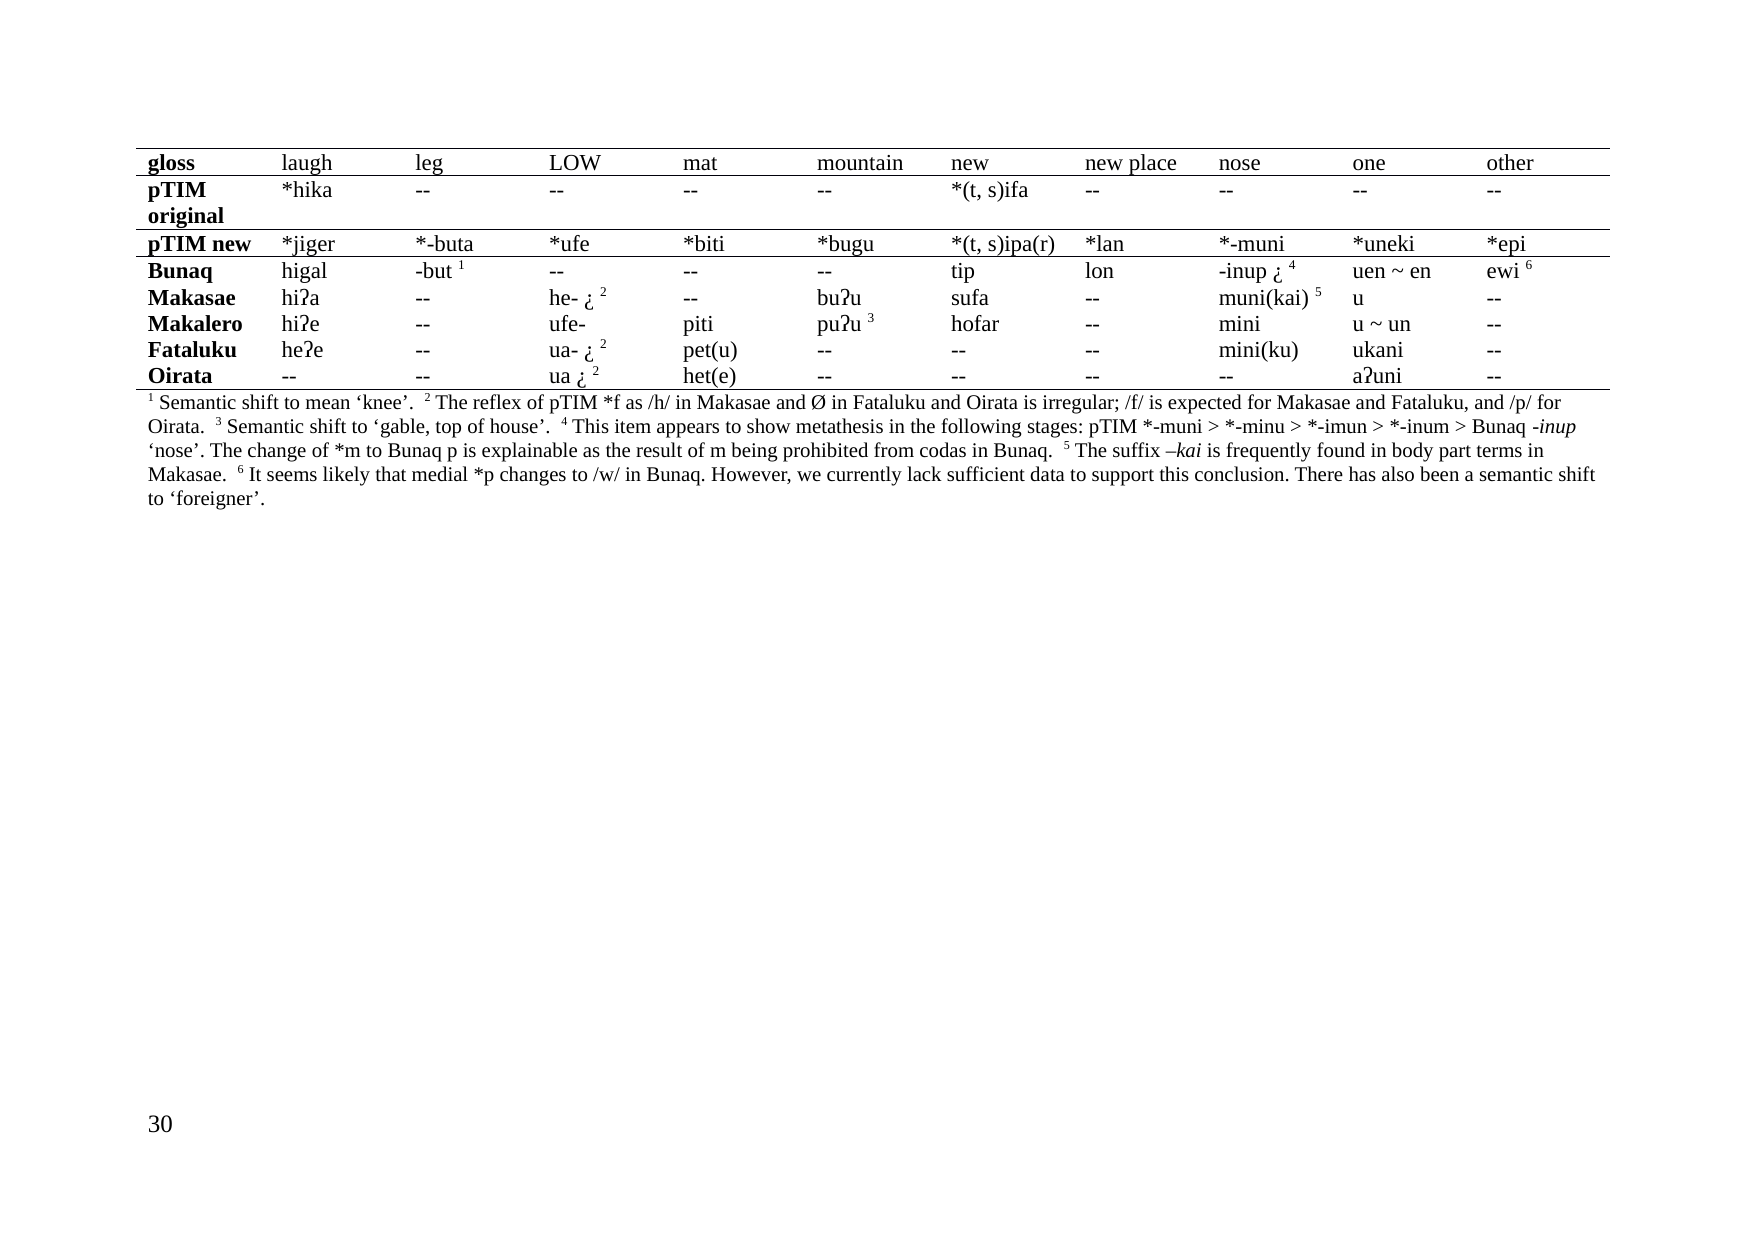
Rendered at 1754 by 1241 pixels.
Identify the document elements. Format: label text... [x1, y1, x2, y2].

text 1 Semantic shift to mean ‘knee’. 2 The reflex of pTIM *f as /h/ in Makasae and Ø in Fataluku and Oirata is irregular; /f/ is expected for Makasae and Fataluku, and /p/ for Oirata. 3 Semantic shift to ‘gable, top of house’. 4 This item appears to show metathesis in the following stages: pTIM *-muni > *-minu > *-imun > *-inum > Bunaq -inup ‘nose’. The change of *m to Bunaq p is explainable as the result of m being prohibited from codas in Bunaq. 5 The suffix –kai is frequently found in body part terms in Makasae. 6 It seems likely that medial *p changes to /w/ in Bunaq. However, we currently lack sufficient data to support this conclusion. There has also been a semantic shift to ‘foreigner’. [148, 390, 1606, 510]
table_cell he- ¿ 2 [538, 284, 672, 310]
table_header leg [404, 149, 538, 175]
table_cell -- [1074, 363, 1207, 389]
table_cell hofar [940, 310, 1073, 336]
table_cell -- [1074, 336, 1207, 363]
table_header new place [1074, 149, 1207, 175]
table_cell *epi [1475, 230, 1609, 256]
table_cell Makasae [136, 284, 270, 310]
table_header laugh [270, 149, 404, 175]
table_header LOW [538, 149, 672, 175]
table_cell ewi 6 [1475, 257, 1609, 283]
table_cell tip [940, 257, 1073, 283]
table_cell -- [404, 176, 538, 229]
table_cell -but 1 [404, 257, 538, 283]
table_cell -- [806, 336, 939, 363]
table_cell buʔu [806, 284, 939, 310]
table_cell *ufe [538, 230, 672, 256]
table_cell *-muni [1207, 230, 1341, 256]
table_cell -- [538, 176, 672, 229]
table_cell Fataluku [136, 336, 270, 363]
table_cell -- [1475, 363, 1609, 389]
table_cell pTIM new [136, 230, 270, 256]
table_cell -- [806, 257, 939, 283]
table_cell *hika [270, 176, 404, 229]
table_cell ukani [1341, 336, 1475, 363]
table_cell sufa [940, 284, 1073, 310]
table_cell -- [806, 176, 939, 229]
table_cell *lan [1074, 230, 1207, 256]
table_header other [1475, 149, 1609, 175]
table_cell mini(ku) [1207, 336, 1341, 363]
table_cell u [1341, 284, 1475, 310]
table_cell -- [404, 363, 538, 389]
table_cell -inup ¿ 4 [1207, 257, 1341, 283]
table_header one [1341, 149, 1475, 175]
table_cell hiʔe [270, 310, 404, 336]
table_cell ua ¿ 2 [538, 363, 672, 389]
table_cell het(e) [672, 363, 806, 389]
table_cell lon [1074, 257, 1207, 283]
table_header gloss [136, 149, 270, 175]
table_cell -- [1475, 310, 1609, 336]
table_cell pet(u) [672, 336, 806, 363]
table_cell -- [1074, 310, 1207, 336]
table_cell -- [1207, 176, 1341, 229]
table_cell -- [1475, 336, 1609, 363]
table_cell hiʔa [270, 284, 404, 310]
table_cell higal [270, 257, 404, 283]
table_cell mini [1207, 310, 1341, 336]
table_cell muni(kai) 5 [1207, 284, 1341, 310]
table_cell u ~ un [1341, 310, 1475, 336]
table_cell Bunaq [136, 257, 270, 283]
table_cell *jiger [270, 230, 404, 256]
table_cell -- [806, 363, 939, 389]
table_cell -- [940, 336, 1073, 363]
table_cell aʔuni [1341, 363, 1475, 389]
table_cell pTIM original [136, 176, 270, 229]
table_cell -- [672, 176, 806, 229]
table_cell Makalero [136, 310, 270, 336]
table_cell -- [672, 257, 806, 283]
table_cell *(t, s)ipa(r) [940, 230, 1073, 256]
table_cell puʔu 3 [806, 310, 939, 336]
table_cell -- [1207, 363, 1341, 389]
table_cell *(t, s)ifa [940, 176, 1073, 229]
table_cell -- [1475, 284, 1609, 310]
table_cell ufe- [538, 310, 672, 336]
table_header mat [672, 149, 806, 175]
table_cell -- [1341, 176, 1475, 229]
table_cell -- [940, 363, 1073, 389]
table_header mountain [806, 149, 939, 175]
table_cell *uneki [1341, 230, 1475, 256]
table_cell ua- ¿ 2 [538, 336, 672, 363]
table_cell -- [538, 257, 672, 283]
table_cell Oirata [136, 363, 270, 389]
table_header new [940, 149, 1073, 175]
table_cell *biti [672, 230, 806, 256]
table_cell -- [270, 363, 404, 389]
table_cell piti [672, 310, 806, 336]
table_cell *bugu [806, 230, 939, 256]
table_cell *-buta [404, 230, 538, 256]
table_cell -- [404, 336, 538, 363]
table_cell -- [672, 284, 806, 310]
table_cell uen ~ en [1341, 257, 1475, 283]
table_header nose [1207, 149, 1341, 175]
table_cell -- [1074, 284, 1207, 310]
table_cell -- [404, 284, 538, 310]
table_cell -- [1074, 176, 1207, 229]
table_cell -- [404, 310, 538, 336]
table_cell -- [1475, 176, 1609, 229]
table_cell heʔe [270, 336, 404, 363]
